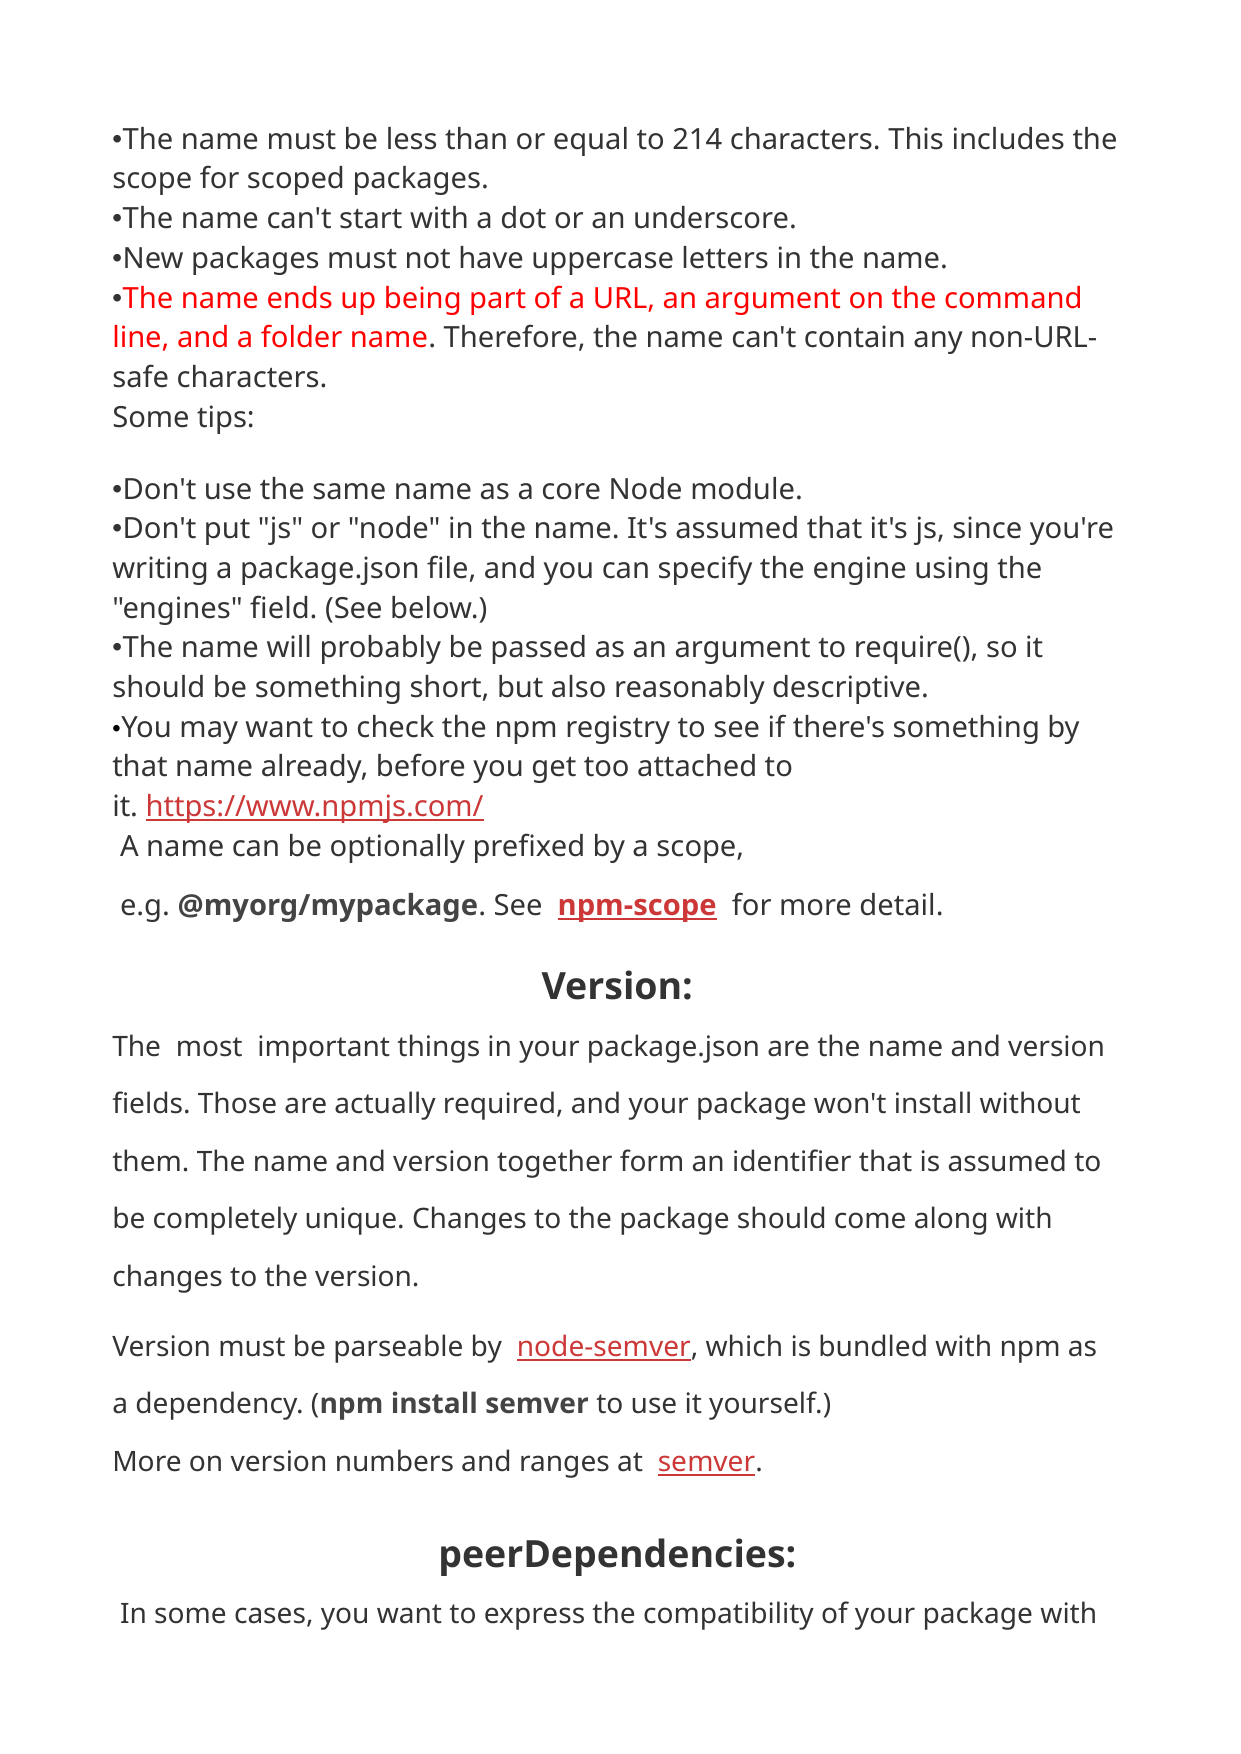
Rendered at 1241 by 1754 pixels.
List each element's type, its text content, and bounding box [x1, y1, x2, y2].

list New packages must not have uppercase letters in the name. [112, 237, 1122, 277]
list Don't put "js" or "node" in the name. It's assumed that it's js, since you're writing a package.json file, and you can specify the engine using the "engines" field. (See below.) [112, 508, 1122, 627]
subtitle Version: [112, 960, 1122, 1011]
text The most important things in your package.json are the name and version fields. Those are actually required, and your package won't install without them. The name and version together form an identifier that is assumed to be completely unique. Changes to the package should come along with changes to the version. [112, 1026, 1122, 1295]
list The name can't start with a dot or an underscore. [112, 197, 1122, 237]
list The name must be less than or equal to 214 characters. This includes the scope for scoped packages. [112, 118, 1122, 197]
text In some cases, you want to express the compatibility of your package with [120, 1594, 1114, 1632]
text Version must be parseable by node-semver, which is bundled with npm as a dependency. (npm install semver to use it yourself.) [112, 1326, 1114, 1422]
text A name can be optionally prefixed by a scope, e.g. @myorg/mypackage. See npm-scope for more detail. [120, 825, 1114, 924]
list Don't use the same name as a core Node module. [112, 468, 1122, 508]
subtitle peerDependencies: [112, 1527, 1122, 1578]
list The name will probably be passed as an argument to require(), so it should be something short, but also reasonably descriptive. [112, 627, 1122, 706]
list The name ends up being part of a URL, an argument on the command line, and a folder name. Therefore, the name can't contain any non-URL-safe characters. [112, 277, 1122, 396]
text Some tips: [112, 396, 1122, 436]
text More on version numbers and ranges at semver. [112, 1441, 1122, 1480]
list You may want to check the npm registry to see if there's something by that name already, before you get too attached to it. https://www.npmjs.com/ [112, 706, 1122, 825]
